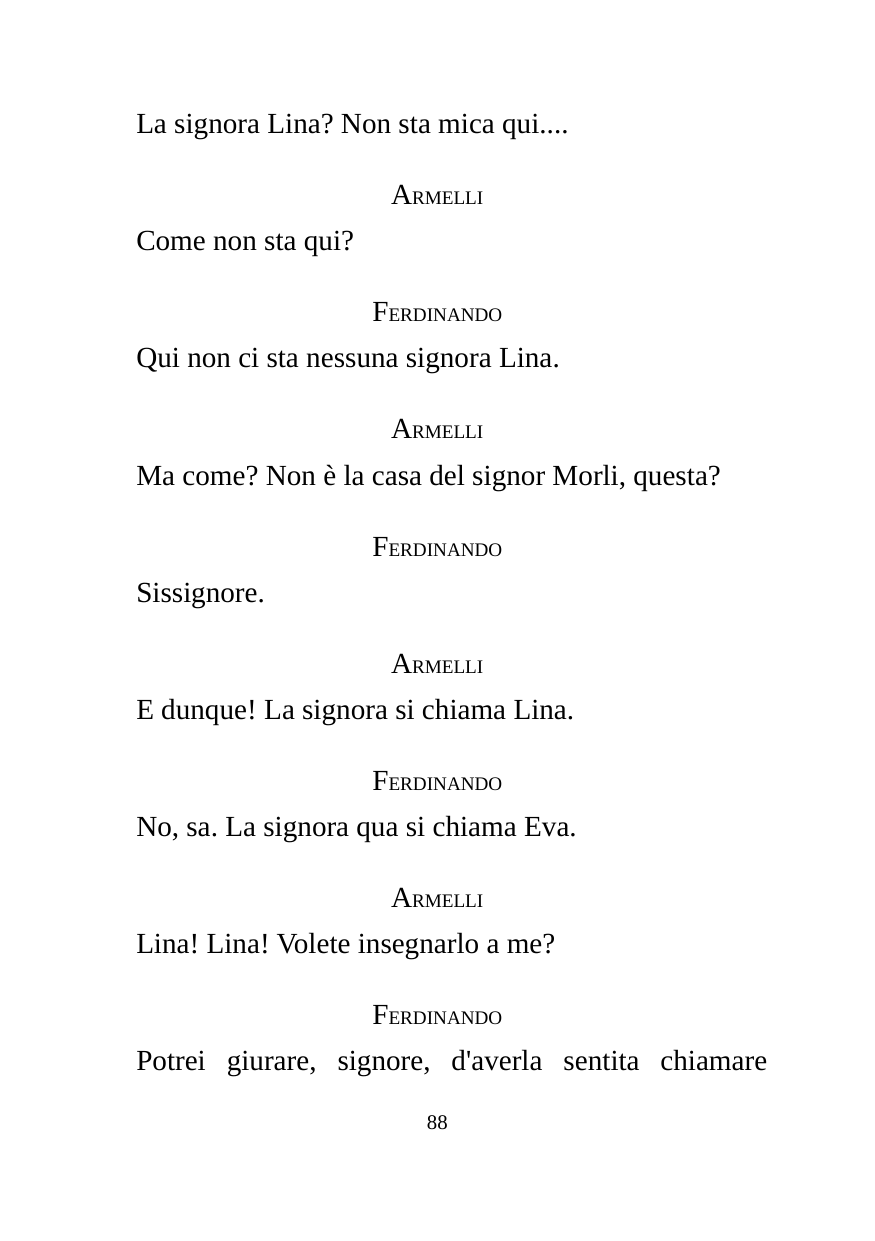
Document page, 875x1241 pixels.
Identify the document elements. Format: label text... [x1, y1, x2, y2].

text Ferdinando [106, 763, 768, 796]
text Ma come? Non è la casa del signor Morli, questa? [106, 458, 768, 491]
text Ferdinando [106, 294, 768, 328]
text Armelli [106, 880, 768, 913]
text Sissignore. [106, 575, 768, 608]
text La signora Lina? Non sta mica qui.... [106, 106, 768, 140]
text Lina! Lina! Volete insegnarlo a me? [106, 926, 768, 959]
text Armelli [106, 646, 768, 679]
text Ferdinando [106, 529, 768, 562]
text Ferdinando [106, 997, 768, 1031]
text Armelli [106, 412, 768, 445]
text E dunque! La signora si chiama Lina. [106, 692, 768, 725]
text Come non sta qui? [106, 223, 768, 257]
text Potrei giurare, signore, d'averla sentita chiamare [106, 1043, 768, 1077]
text Qui non ci sta nessuna signora Lina. [106, 341, 768, 374]
text Armelli [106, 177, 768, 211]
text No, sa. La signora qua si chiama Eva. [106, 809, 768, 842]
